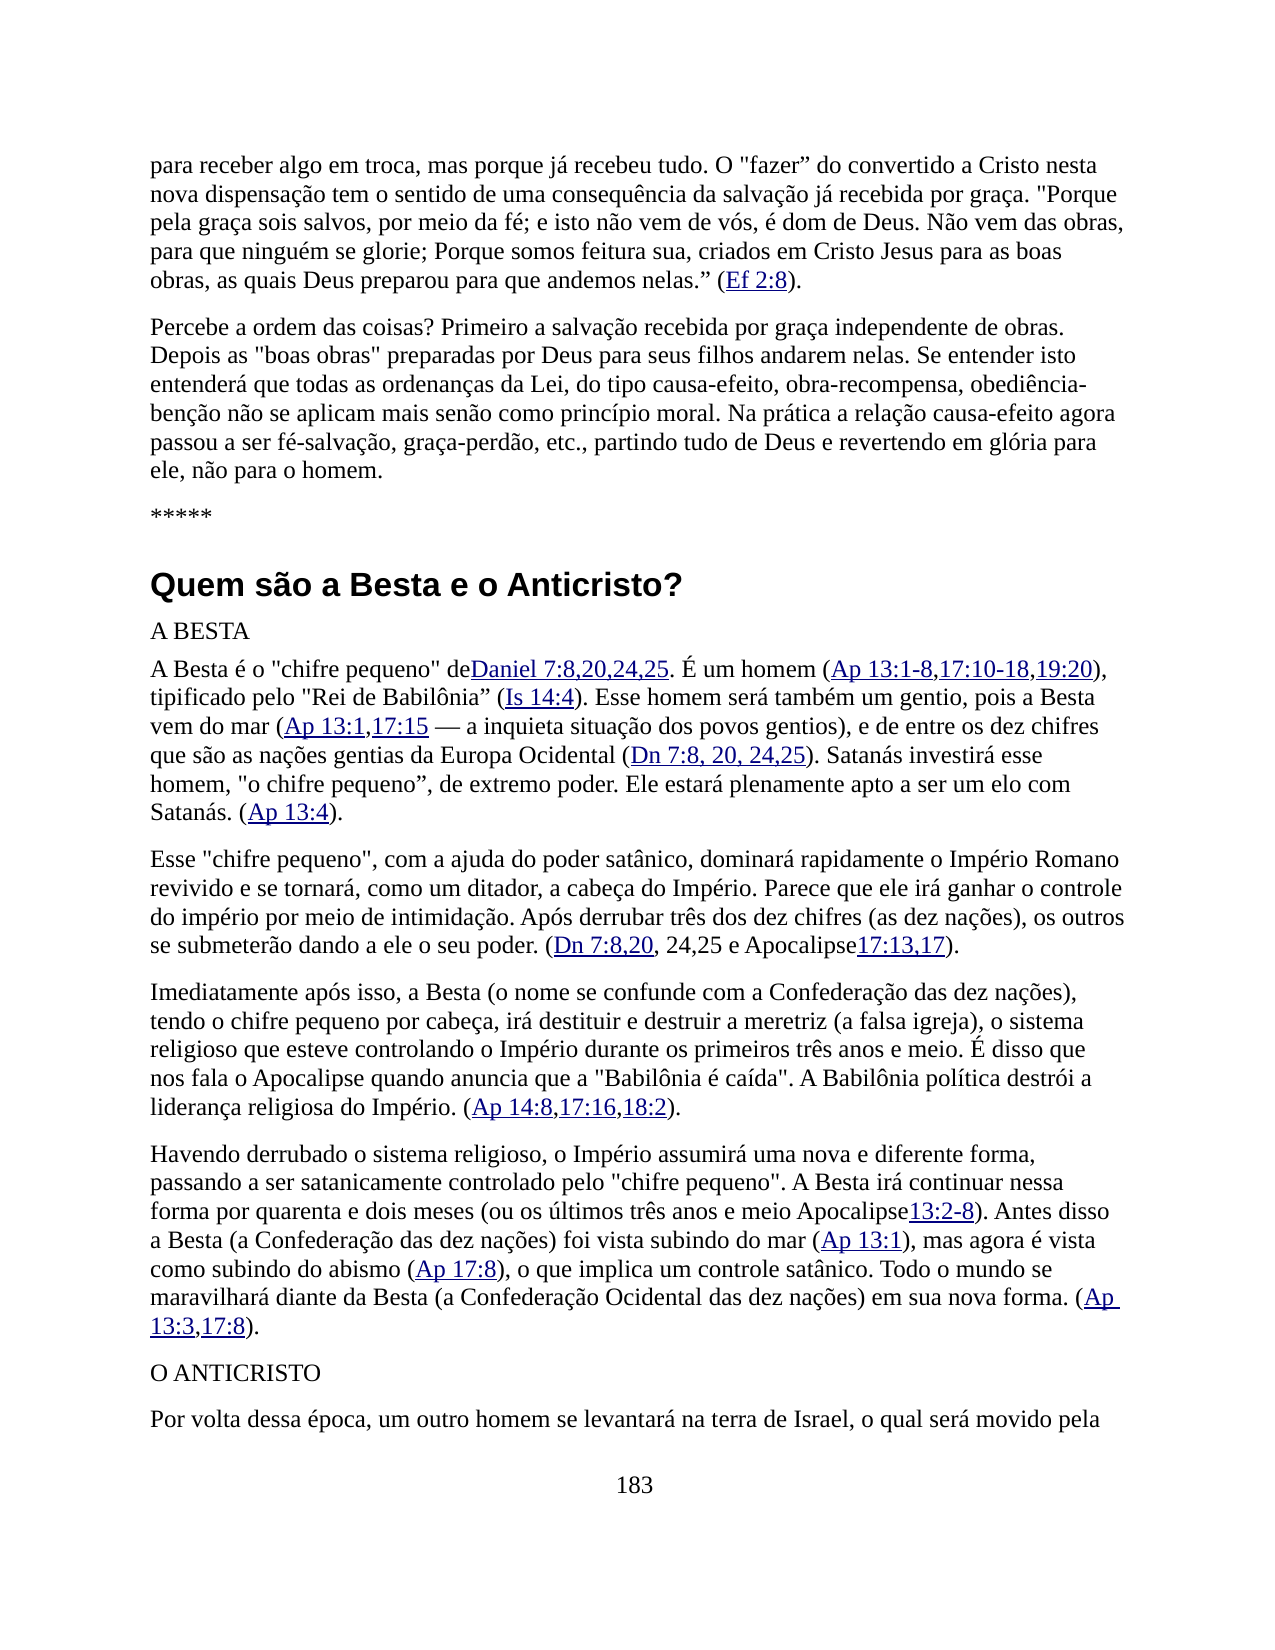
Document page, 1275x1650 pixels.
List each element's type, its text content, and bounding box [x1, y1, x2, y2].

text Por volta dessa época, um outro homem se levantará na terra de Israel, o qual será movido pela [150, 1404, 1125, 1433]
text para receber algo em troca, mas porque já recebeu tudo. O "fazer” do convertido a Cristo nesta nova dispensação tem o sentido de uma consequência da salvação já recebida por graça. "Porque pela graça sois salvos, por meio da fé; e isto não vem de vós, é dom de Deus. Não vem das obras, para que ninguém se glorie; Porque somos feitura sua, criados em Cristo Jesus para as boas obras, as quais Deus preparou para que andemos nelas.” (Ef 2:8). [150, 150, 1125, 294]
text Imediatamente após isso, a Besta (o nome se confunde com a Confederação das dez nações), tendo o chifre pequeno por cabeça, irá destituir e destruir a meretriz (a falsa igreja), o sistema religioso que esteve controlando o Império durante os primeiros três anos e meio. É disso que nos fala o Apocalipse quando anuncia que a "Babilônia é caída". A Babilônia política destrói a liderança religiosa do Império. (Ap 14:8,17:16,18:2). [150, 977, 1125, 1121]
text A BESTA [150, 616, 1125, 645]
text Esse "chifre pequeno", com a ajuda do poder satânico, dominará rapidamente o Império Romano revivido e se tornará, como um ditador, a cabeça do Império. Parece que ele irá ganhar o controle do império por meio de intimidação. Após derrubar três dos dez chifres (as dez nações), os outros se submeterão dando a ele o seu poder. (Dn 7:8,20, 24,25 e Apocalipse17:13,17). [150, 844, 1125, 959]
text ***** [150, 502, 1125, 531]
text O ANTICRISTO [150, 1358, 1125, 1387]
text Havendo derrubado o sistema religioso, o Império assumirá uma nova e diferente forma, passando a ser satanicamente controlado pelo "chifre pequeno". A Besta irá continuar nessa forma por quarenta e dois meses (ou os últimos três anos e meio Apocalipse13:2-8). Antes disso a Besta (a Confederação das dez nações) foi vista subindo do mar (Ap 13:1), mas agora é vista como subindo do abismo (Ap 17:8), o que implica um controle satânico. Todo o mundo se maravilhará diante da Besta (a Confederação Ocidental das dez nações) em sua nova forma. (Ap 13:3,17:8). [150, 1139, 1125, 1340]
text Percebe a ordem das coisas? Primeiro a salvação recebida por graça independente de obras. Depois as "boas obras" preparadas por Deus para seus filhos andarem nelas. Se entender isto entenderá que todas as ordenanças da Lei, do tipo causa-efeito, obra-recompensa, obediência-benção não se aplicam mais senão como princípio moral. Na prática a relação causa-efeito agora passou a ser fé-salvação, graça-perdão, etc., partindo tudo de Deus e revertendo em glória para ele, não para o homem. [150, 312, 1125, 484]
text A Besta é o "chifre pequeno" deDaniel 7:8,20,24,25. É um homem (Ap 13:1-8,17:10-18,19:20), tipificado pelo "Rei de Babilônia” (Is 14:4). Esse homem será também um gentio, pois a Besta vem do mar (Ap 13:1,17:15 — a inquieta situação dos povos gentios), e de entre os dez chifres que são as nações gentias da Europa Ocidental (Dn 7:8, 20, 24,25). Satanás investirá esse homem, "o chifre pequeno”, de extremo poder. Ele estará plenamente apto a ser um elo com Satanás. (Ap 13:4). [150, 654, 1125, 826]
subtitle Quem são a Besta e o Anticristo? [150, 565, 1125, 603]
